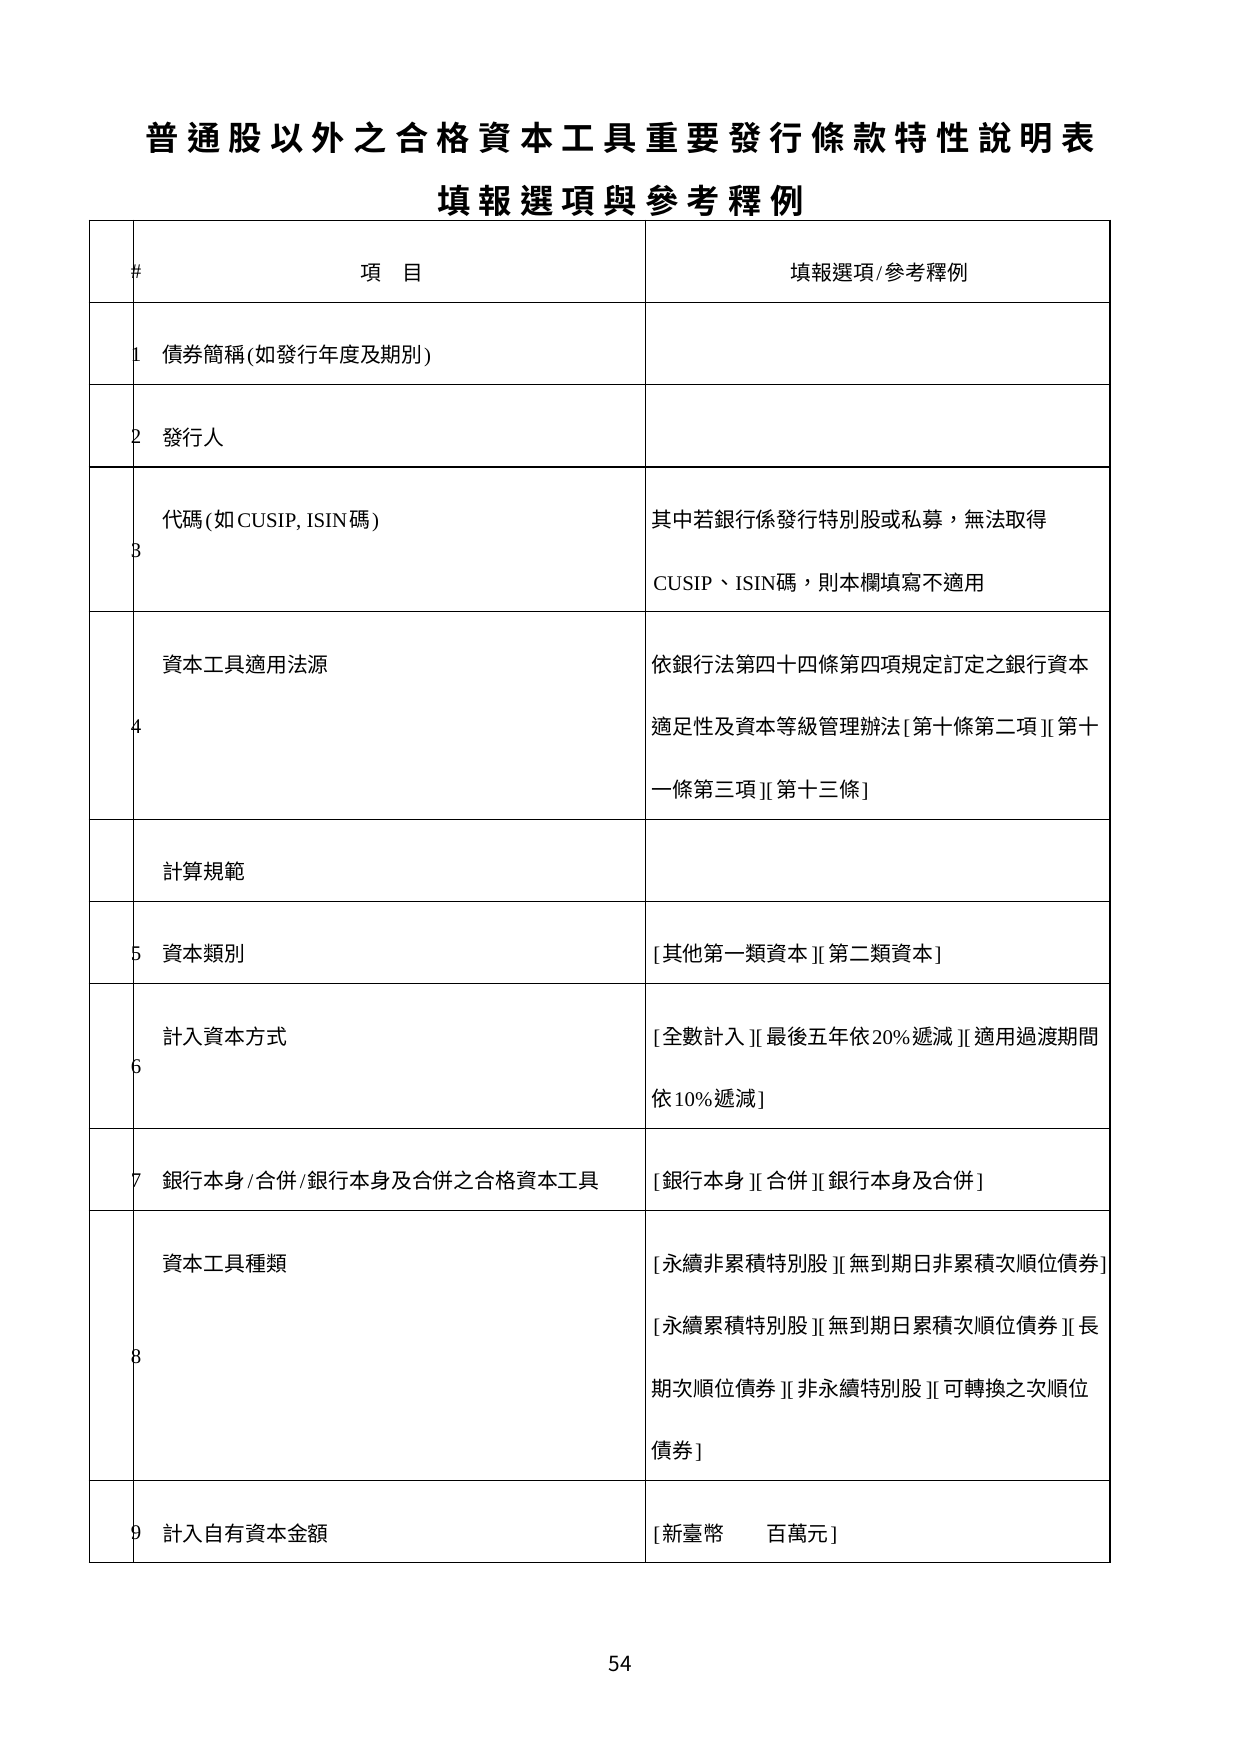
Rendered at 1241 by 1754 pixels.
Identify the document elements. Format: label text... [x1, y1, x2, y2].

table_cell [新臺幣 百萬元] [646, 1481, 1109, 1562]
table_header 填報選項/參考釋例 [646, 221, 1109, 302]
table_cell 7 [90, 1129, 133, 1210]
table_cell 資本工具適用法源 [134, 612, 645, 818]
text 填報選項與參考釋例 [131, 157, 1110, 219]
table_cell 資本工具種類 [134, 1211, 645, 1480]
table_cell 6 [90, 984, 133, 1128]
table_cell [全數計入][最後五年依20%遞減][適用過渡期間依10%遞減] [646, 984, 1109, 1128]
table_cell 債券簡稱(如發行年度及期別) [134, 303, 645, 384]
table_cell 依銀行法第四十四條第四項規定訂定之銀行資本適足性及資本等級管理辦法[第十條第二項][第十一條第三項][第十三條] [646, 612, 1109, 818]
table_cell 9 [90, 1481, 133, 1562]
table_cell 1 [90, 303, 133, 384]
text 普通股以外之合格資本工具重要發行條款特性說明表 [131, 94, 1110, 157]
table_cell 2 [90, 385, 133, 466]
table_cell 3 [90, 468, 133, 611]
table_cell [646, 820, 1109, 901]
table_header 項 目 [134, 221, 645, 302]
table_cell 8 [90, 1211, 133, 1480]
table_cell 資本類別 [134, 902, 645, 983]
table_cell 銀行本身/合併/銀行本身及合併之合格資本工具 [134, 1129, 645, 1210]
table_cell [646, 385, 1109, 466]
table_cell 計入資本方式 [134, 984, 645, 1128]
table_cell 計入自有資本金額 [134, 1481, 645, 1562]
table_cell [646, 303, 1109, 384]
table_cell [永續非累積特別股][無到期日非累積次順位債券][永續累積特別股][無到期日累積次順位債券][長期次順位債券][非永續特別股][可轉換之次順位債券] [646, 1211, 1109, 1480]
table_cell 代碼(如CUSIP, ISIN碼) [134, 468, 645, 611]
table_cell 4 [90, 612, 133, 818]
table_cell 5 [90, 902, 133, 983]
table_cell [其他第一類資本][第二類資本] [646, 902, 1109, 983]
table_cell 發行人 [134, 385, 645, 466]
table_cell [銀行本身][合併][銀行本身及合併] [646, 1129, 1109, 1210]
table_cell 其中若銀行係發行特別股或私募，無法取得CUSIP、ISIN碼，則本欄填寫不適用 [646, 468, 1109, 611]
table_cell [90, 820, 133, 901]
table_cell 計算規範 [134, 820, 645, 901]
table_header # [90, 221, 133, 302]
